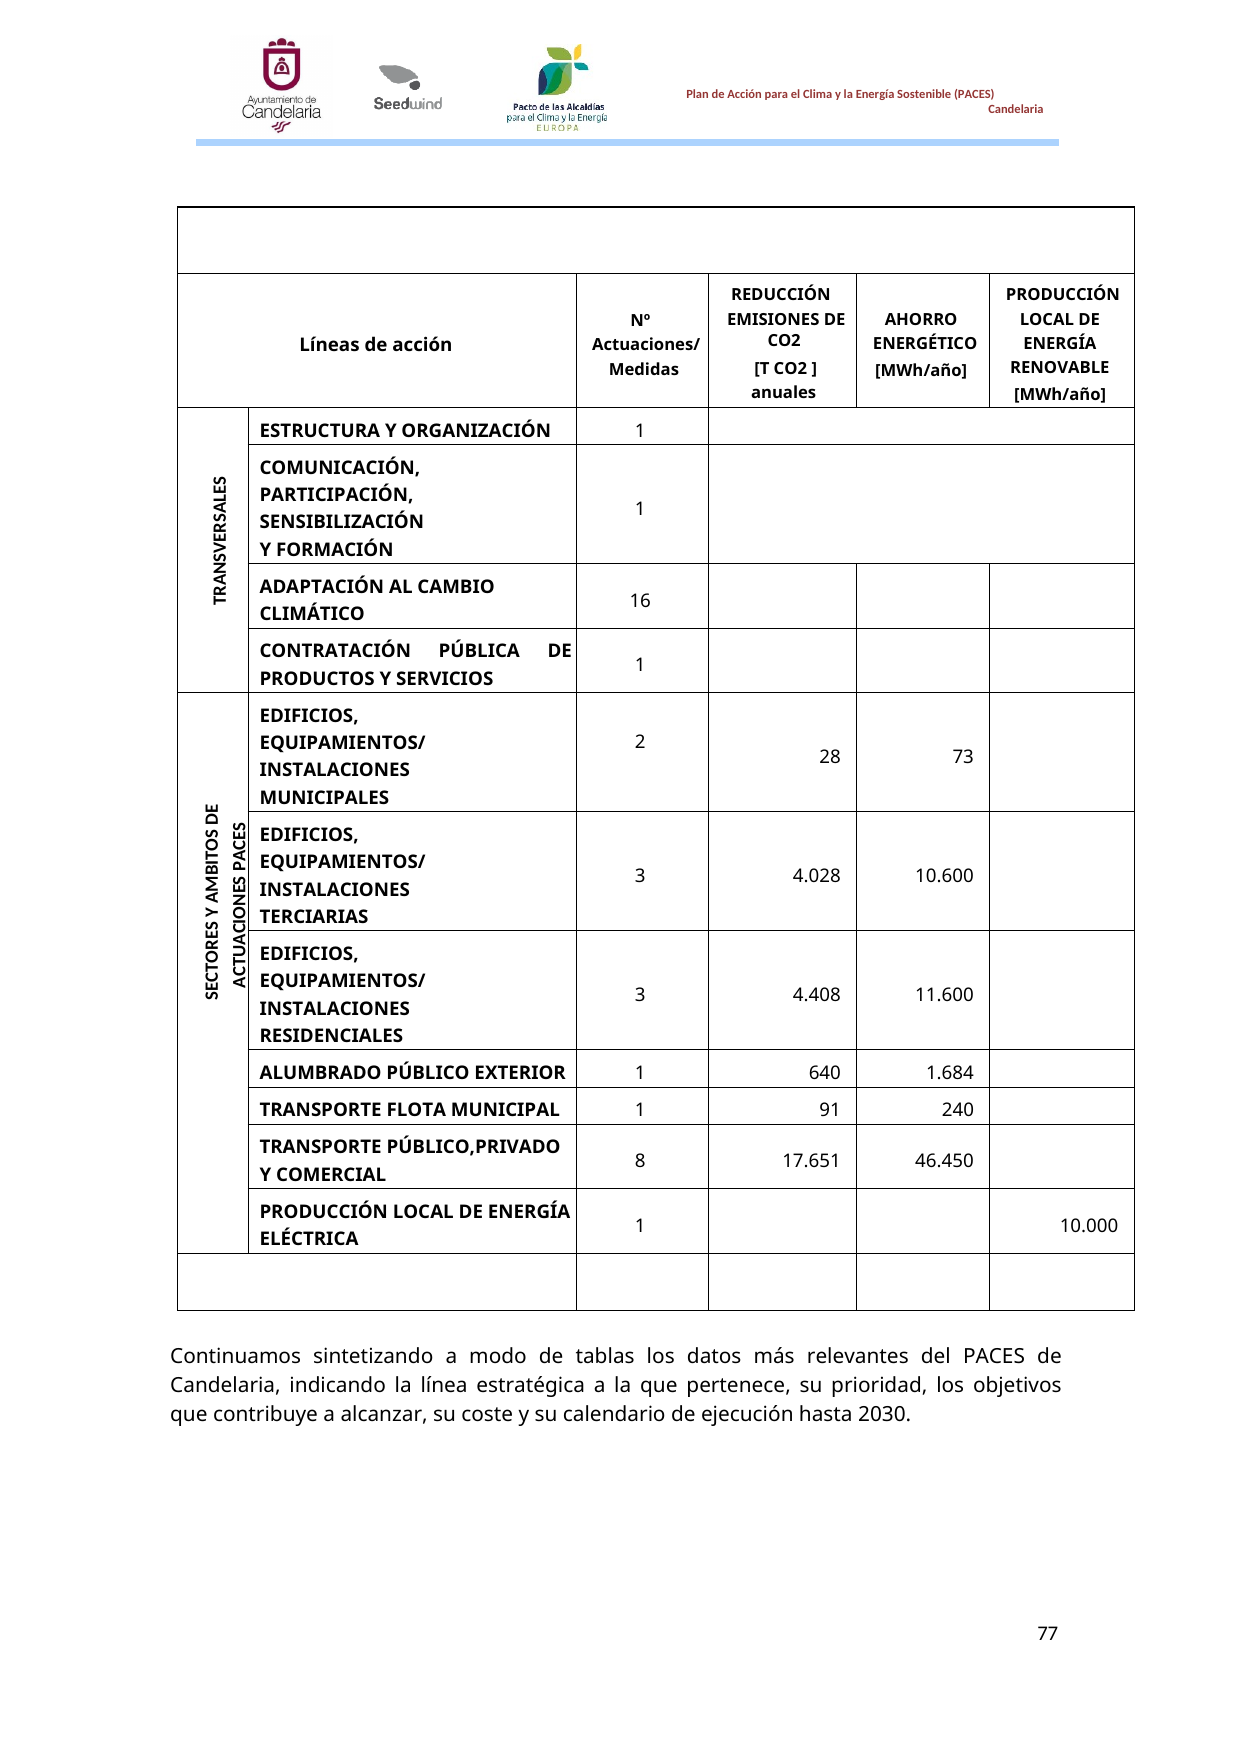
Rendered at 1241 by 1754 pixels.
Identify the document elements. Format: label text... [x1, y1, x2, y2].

table_cell 1 [577, 408, 708, 444]
table_cell 1 [577, 1050, 708, 1087]
table_cell [857, 1189, 989, 1253]
table_cell 1 [577, 1189, 708, 1253]
table_cell 4.028 [709, 812, 856, 930]
table_cell ESTRUCTURA Y ORGANIZACIÓN [249, 408, 576, 444]
table_cell PRODUCCIÓN LOCAL DE ENERGÍA RENOVABLE [MWh/año] [990, 274, 1134, 407]
table_cell 1 [577, 629, 708, 692]
table_cell [178, 1254, 248, 1309]
table_cell Líneas de acción [248, 274, 576, 407]
table_cell 26.846 [709, 1254, 856, 1309]
table_cell TRANSPORTE PÚBLICO,PRIVADO Y COMERCIAL [249, 1125, 576, 1188]
table_header [990, 208, 1134, 273]
table_cell PRODUCCIÓN LOCAL DE ENERGÍA ELÉCTRICA [249, 1189, 576, 1253]
table_cell 3 [577, 812, 708, 930]
table_cell 11.600 [857, 931, 989, 1049]
table_cell EDIFICIOS, EQUIPAMIENTOS/INSTALACIONES RESIDENCIALES [249, 931, 576, 1049]
table_cell [990, 1088, 1134, 1124]
table_cell CONTRATACIÓN PÚBLICA DE PRODUCTOS Y SERVICIOS [249, 629, 576, 692]
table_cell 38 [577, 1254, 708, 1309]
table_cell 10.000 [990, 1254, 1134, 1309]
table_cell 17.651 [709, 1125, 856, 1188]
table_cell 240 [857, 1088, 989, 1124]
table_cell ALUMBRADO PÚBLICO EXTERIOR [249, 1050, 576, 1087]
table_cell [709, 445, 989, 563]
table_cell [709, 564, 856, 628]
text Continuamos sintetizando a modo de tablas los datos más relevantes del PACES de Candelaria, indicando la línea estratégica a la que pertenece, su prioridad, los objetivos que contribuye a alcanzar, su coste y su calendario de ejecución hasta 2030. [170, 1341, 1063, 1428]
table_cell [709, 629, 856, 692]
table_cell 8 [577, 1125, 708, 1188]
table_cell 10.600 [857, 812, 989, 930]
table_cell REDUCCIÓN EMISIONES DE CO2 [T CO2 ] anuales [709, 274, 856, 407]
table_cell [709, 1189, 856, 1253]
table_cell [990, 1050, 1134, 1087]
table_cell 1 [577, 445, 708, 563]
table_cell [709, 408, 989, 444]
table_cell 1 [577, 1088, 708, 1124]
table_cell [178, 408, 248, 692]
table_cell 28 [709, 693, 856, 811]
table_cell [178, 693, 248, 1253]
table_cell 73 [857, 693, 989, 811]
table_header TABLA RESUMEN. CONTRIBUCIÓN AL CUMPLIMIENTO DE OBJETIVOS [248, 208, 989, 273]
table_cell EDIFICIOS, EQUIPAMIENTOS/INSTALACIONES MUNICIPALES [249, 693, 576, 811]
table_cell [857, 629, 989, 692]
table_cell [990, 931, 1134, 1049]
table_cell [990, 693, 1134, 811]
table_cell Nº Actuaciones/ Medidas [577, 274, 708, 407]
table_cell [990, 812, 1134, 930]
table_cell 46.450 [857, 1125, 989, 1188]
table_cell [990, 564, 1134, 628]
table_cell [990, 408, 1134, 444]
table_cell 70.647 [857, 1254, 989, 1309]
table_cell 4.408 [709, 931, 856, 1049]
table_cell [990, 445, 1134, 563]
table_cell [857, 564, 989, 628]
table_cell EDIFICIOS, EQUIPAMIENTOS/INSTALACIONES TERCIARIAS [249, 812, 576, 930]
table_cell 3 [577, 931, 708, 1049]
table_cell ADAPTACIÓN AL CAMBIO CLIMÁTICO [249, 564, 576, 628]
table_header [178, 208, 248, 273]
table_cell TOTAL [248, 1254, 576, 1309]
table_cell 16 [577, 564, 708, 628]
table_cell TRANSPORTE FLOTA MUNICIPAL [249, 1088, 576, 1124]
table_cell [178, 274, 248, 407]
table_cell 1.684 [857, 1050, 989, 1087]
table_cell 91 [709, 1088, 856, 1124]
table_cell 10.000 [990, 1189, 1134, 1253]
table_cell 2 [577, 693, 708, 811]
table_cell AHORRO ENERGÉTICO [MWh/año] [857, 274, 989, 407]
table_cell [990, 629, 1134, 692]
table_cell [990, 1125, 1134, 1188]
table_cell COMUNICACIÓN, PARTICIPACIÓN, SENSIBILIZACIÓN Y FORMACIÓN [249, 445, 576, 563]
table_cell 640 [709, 1050, 856, 1087]
